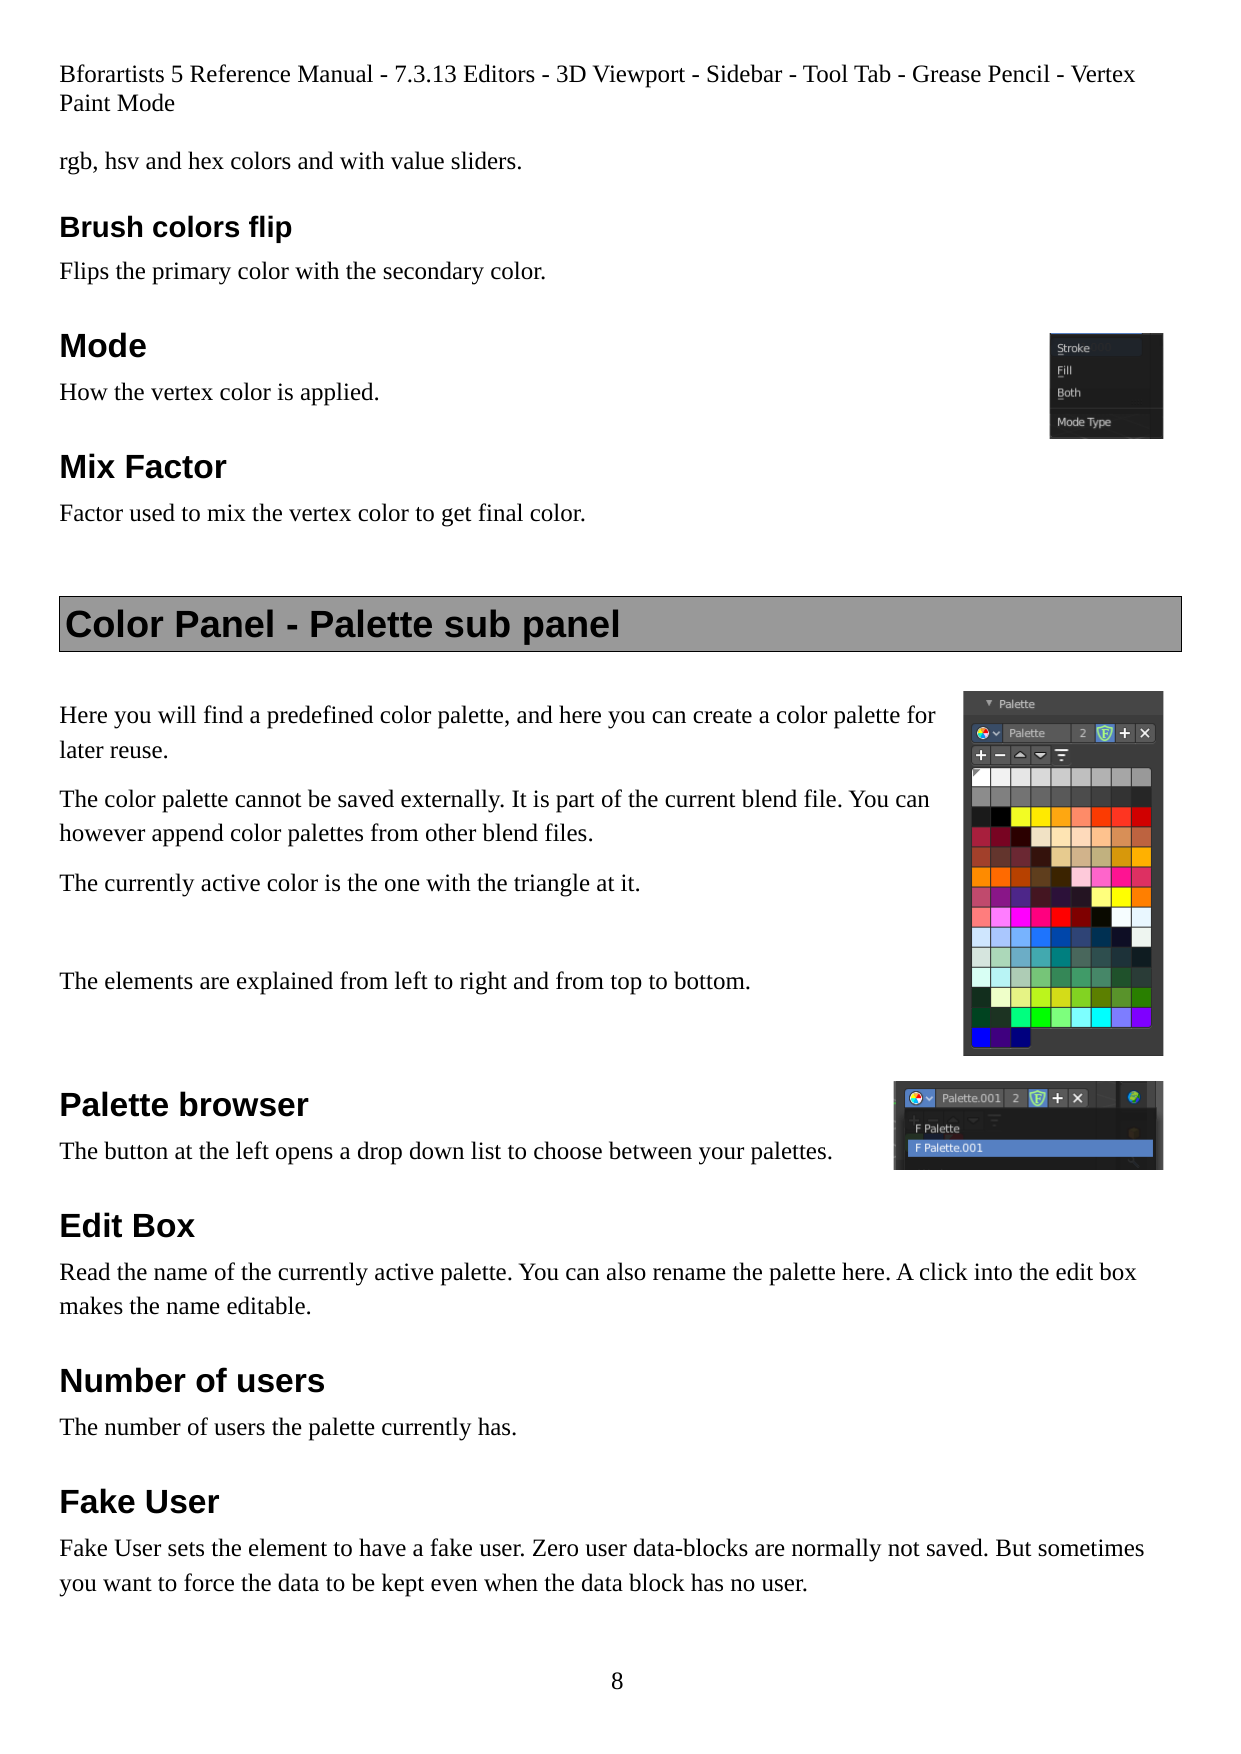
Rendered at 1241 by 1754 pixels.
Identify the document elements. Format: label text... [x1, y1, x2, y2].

subtitle Mix Factor [59, 447, 1181, 486]
picture [893, 1081, 1164, 1170]
text The elements are explained from left to right and from top to bottom. [59, 966, 963, 994]
text Flips the primary color with the secondary color. [59, 256, 1181, 285]
subtitle Brush colors flip [59, 210, 1181, 243]
text The number of users the palette currently has. [59, 1412, 1181, 1441]
subtitle Number of users [59, 1361, 1181, 1400]
text The currently active color is the one with the triangle at it. [59, 868, 963, 896]
subtitle [1164, 1085, 1181, 1123]
subtitle Mode [59, 326, 1181, 364]
text Fake User sets the element to have a fake user. Zero user data-blocks are normally not saved. But sometimes you want to force the data to be kept even when the data block has no user. [59, 1533, 1181, 1597]
text How the vertex color is applied. [59, 377, 1049, 406]
text Factor used to mix the vertex color to get final color. [59, 498, 1181, 527]
subtitle Fake User [59, 1482, 1181, 1521]
text Here you will find a predefined color palette, and here you can create a color palette for later reuse. [59, 701, 963, 764]
table_header Color Panel - Palette sub panel [60, 597, 1181, 651]
text The button at the left opens a drop down list to choose between your palettes. [59, 1136, 893, 1164]
subtitle Palette browser [59, 1085, 893, 1123]
picture [1049, 333, 1164, 439]
text The color palette cannot be saved externally. It is part of the current blend file. You can however append color palettes from other blend files. [59, 784, 963, 847]
picture [963, 691, 1164, 1056]
text Read the name of the currently active palette. You can also rename the palette here. A click into the edit box makes the name editable. [59, 1257, 1181, 1320]
subtitle Edit Box [59, 1206, 1181, 1244]
text rgb, hsv and hex colors and with value sliders. [59, 146, 1181, 175]
